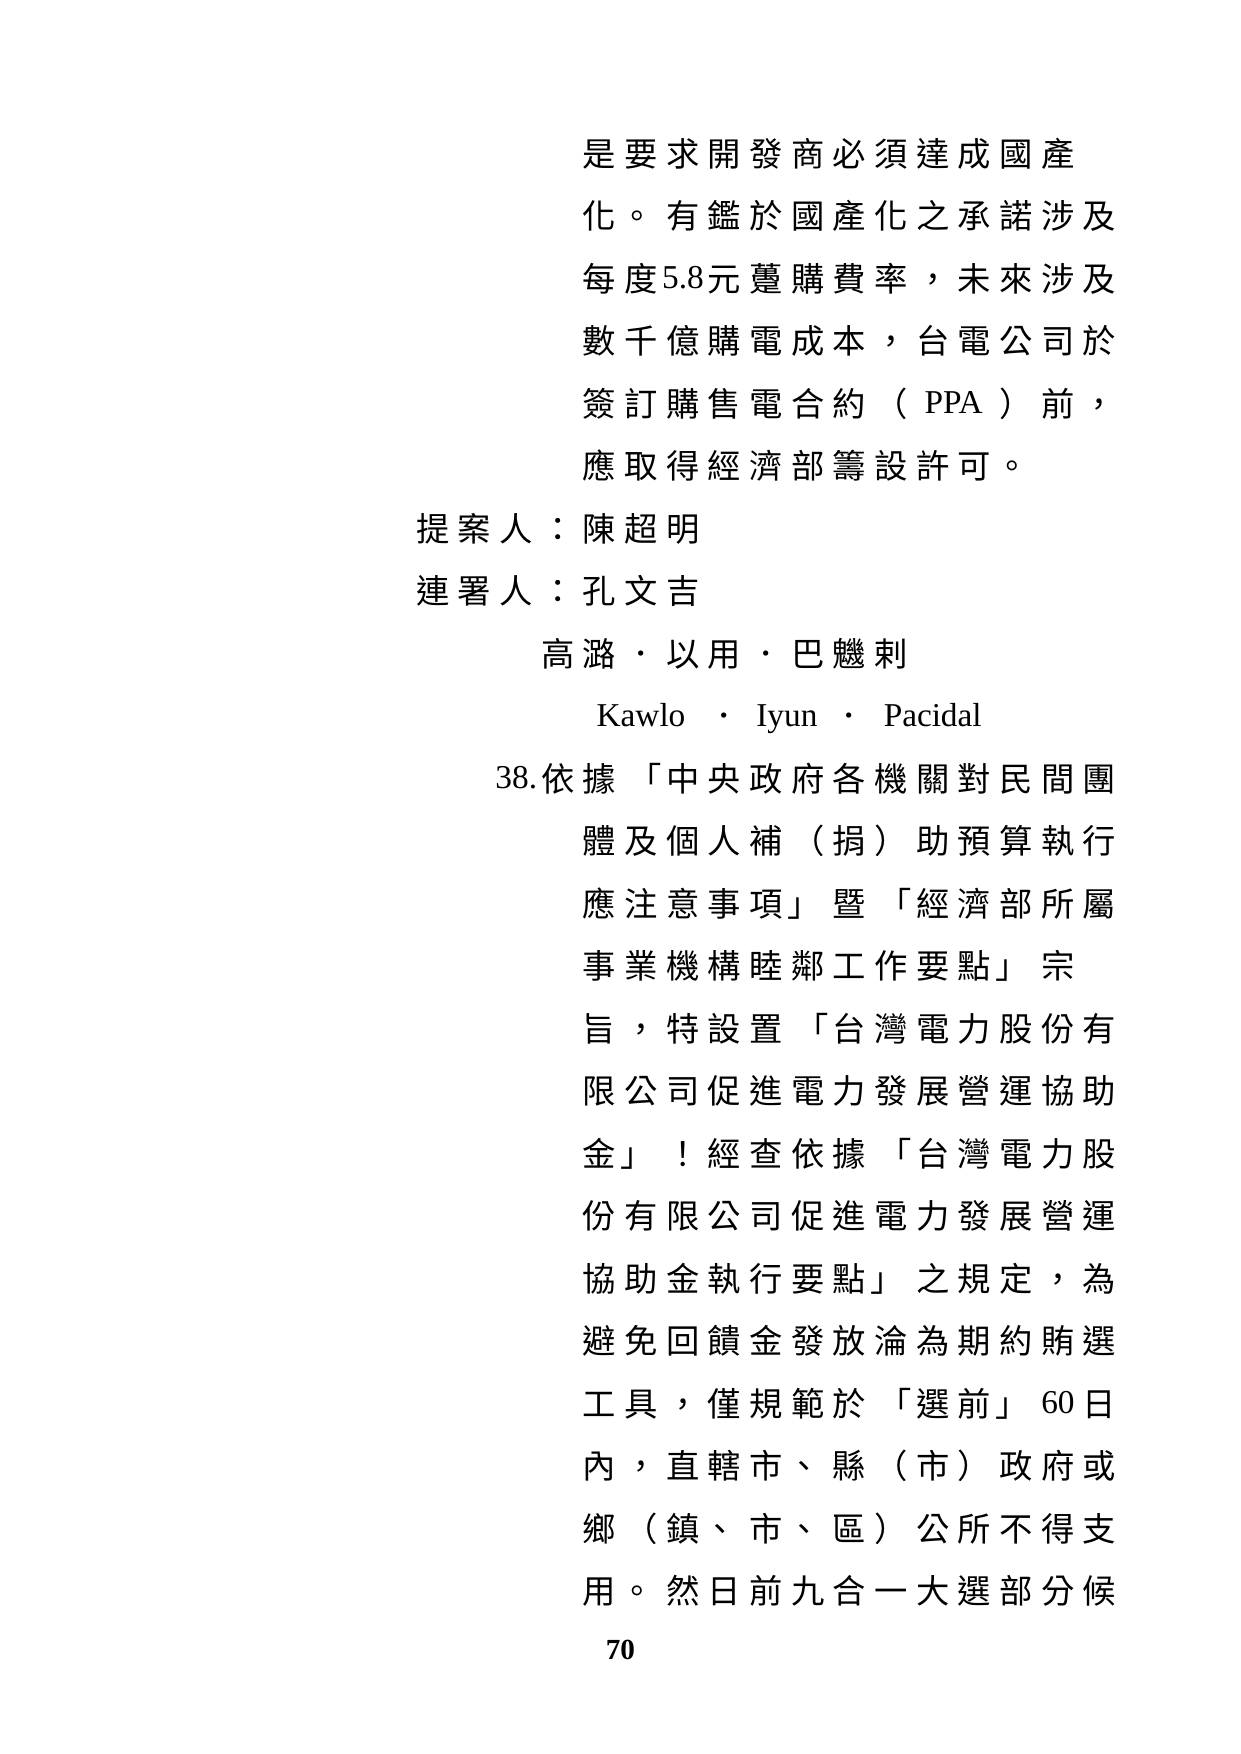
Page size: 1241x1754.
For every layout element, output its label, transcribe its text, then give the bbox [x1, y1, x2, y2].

text 連署人：孔文吉 高潞．以用．巴魕剌 [397, 548, 1016, 673]
list 是要求開發商必須達成國產化。有鑑於國產化之承諾涉及每度5.8元躉購費率，未來涉及數千億購電成本，台電公司於簽訂購售電合約（PPA）前，應取得經濟部籌設許可。 [474, 110, 1120, 485]
list 依據「中央政府各機關對民間團體及個人補（捐）助預算執行應注意事項」暨「經濟部所屬事業機構睦鄰工作要點」宗旨，特設置「台灣電力股份有限公司促進電力發展營運協助金」！經查依據「台灣電力股份有限公司促進電力發展營運協助金執行要點」之規定，為避免回饋金發放淪為期約賄選工具，僅規範於「選前」60日內，直轄市、縣（市）政府或鄉（鎮、市、區）公所不得支用。然日前九合一大選部分候 [474, 735, 1120, 1610]
text 提案人：陳超明 [397, 485, 1016, 548]
text Kawlo．Iyun．Pacidal [397, 673, 1016, 735]
